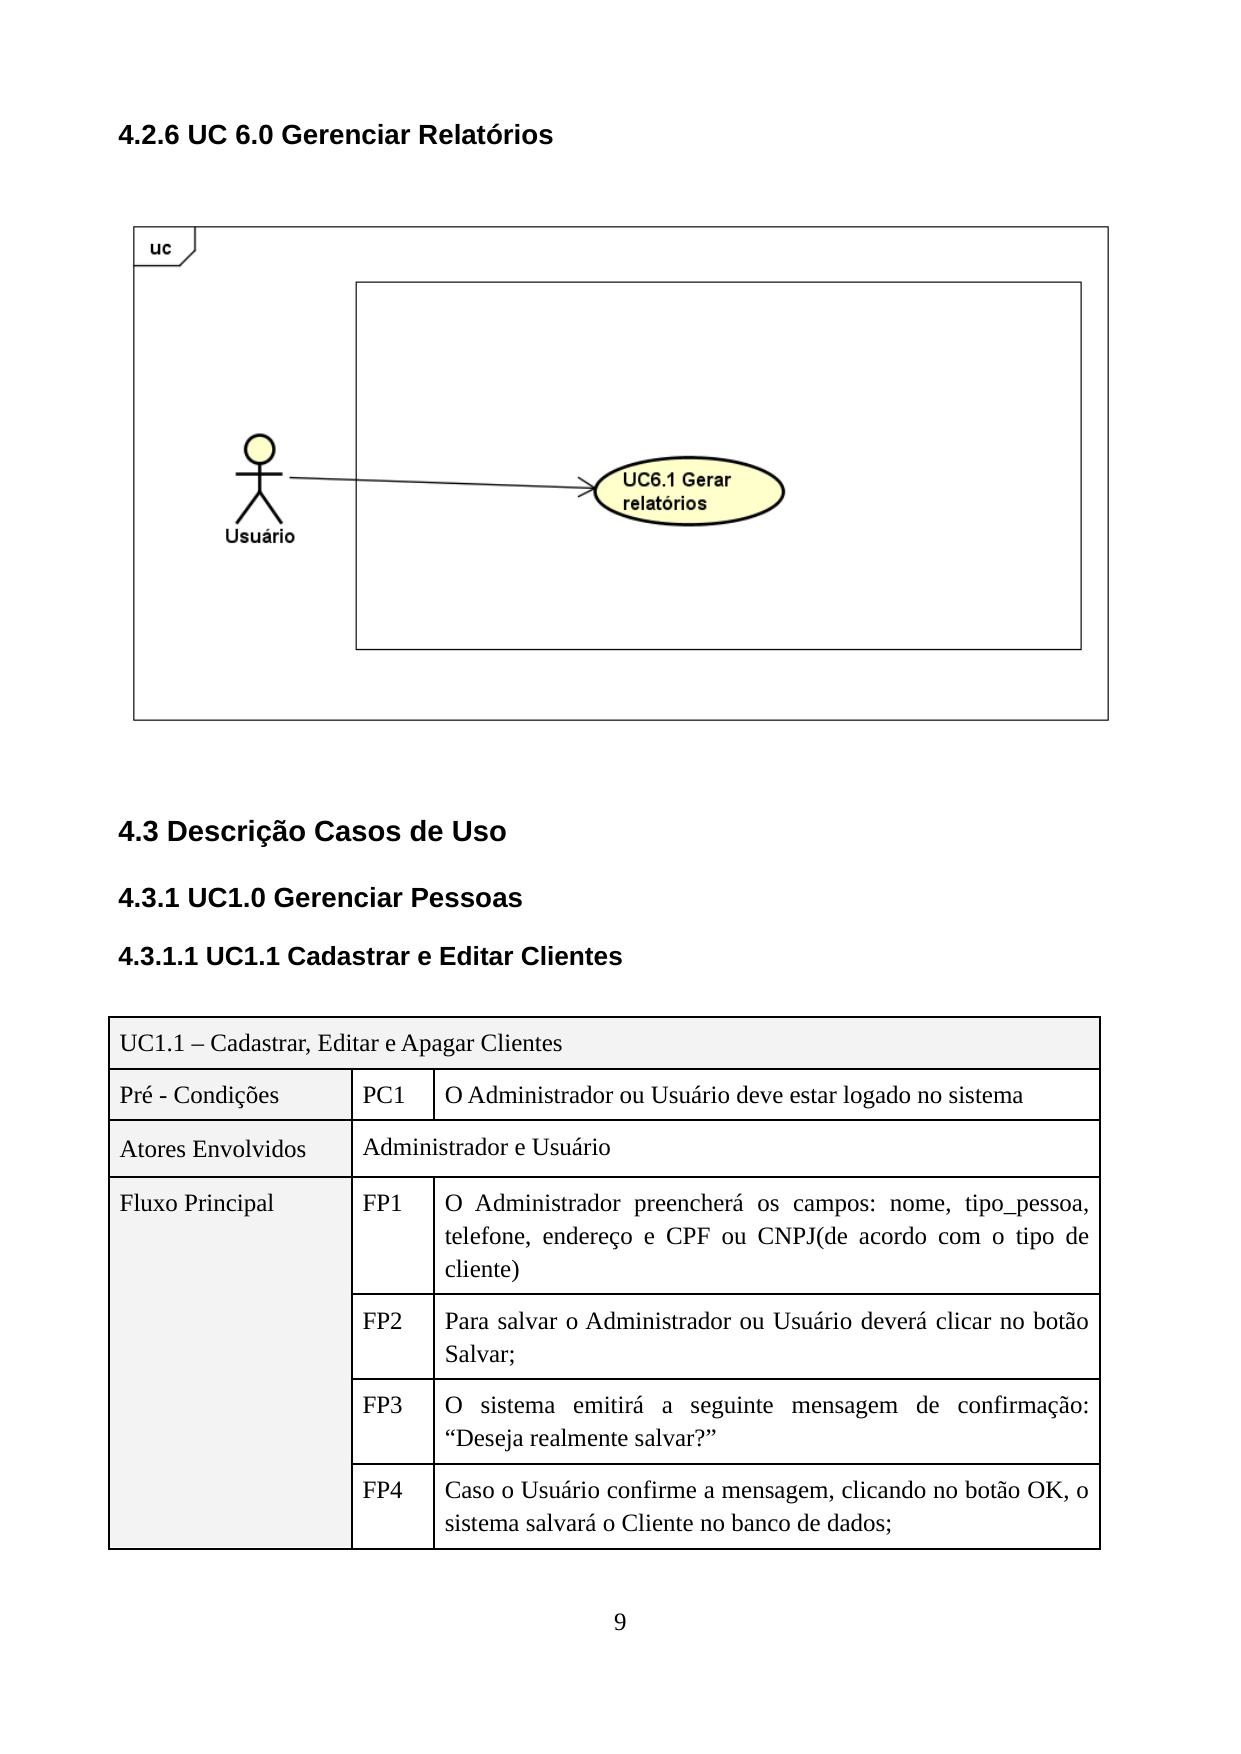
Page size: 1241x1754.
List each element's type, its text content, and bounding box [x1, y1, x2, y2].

table_cell Pré - Condições [110, 1070, 351, 1119]
table_cell O Administrador ou Usuário deve estar logado no sistema [435, 1070, 1099, 1119]
picture [118, 211, 1123, 735]
table_cell FP4 [353, 1465, 433, 1547]
table_cell Para salvar o Administrador ou Usuário deverá clicar no botão Salvar; [435, 1295, 1099, 1378]
table_cell O sistema emitirá a seguinte mensagem de confirmação: “Deseja realmente salvar?” [435, 1380, 1099, 1463]
table_cell Caso o Usuário confirme a mensagem, clicando no botão OK, o sistema salvará o Cliente no banco de dados; [435, 1465, 1099, 1547]
table_cell FP2 [353, 1295, 433, 1378]
table_cell Fluxo Principal [110, 1178, 351, 1547]
table_cell Atores Envolvidos [110, 1121, 351, 1176]
subtitle 4.3.1.1 UC1.1 Cadastrar e Editar Clientes [118, 940, 1122, 971]
subtitle 4.2.6 UC 6.0 Gerenciar Relatórios [118, 118, 1122, 150]
subtitle 4.3 Descrição Casos de Uso [118, 814, 1122, 848]
table_cell O Administrador preencherá os campos: nome, tipo_pessoa, telefone, endereço e CPF ou CNPJ(de acordo com o tipo de cliente) [435, 1178, 1099, 1293]
subtitle 4.3.1 UC1.0 Gerenciar Pessoas [118, 881, 1122, 913]
table_header UC1.1 – Cadastrar, Editar e Apagar Clientes [110, 1018, 1099, 1068]
table_cell FP3 [353, 1380, 433, 1463]
table_cell Administrador e Usuário [353, 1121, 1099, 1176]
table_cell FP1 [353, 1178, 433, 1293]
table_cell PC1 [353, 1070, 433, 1119]
